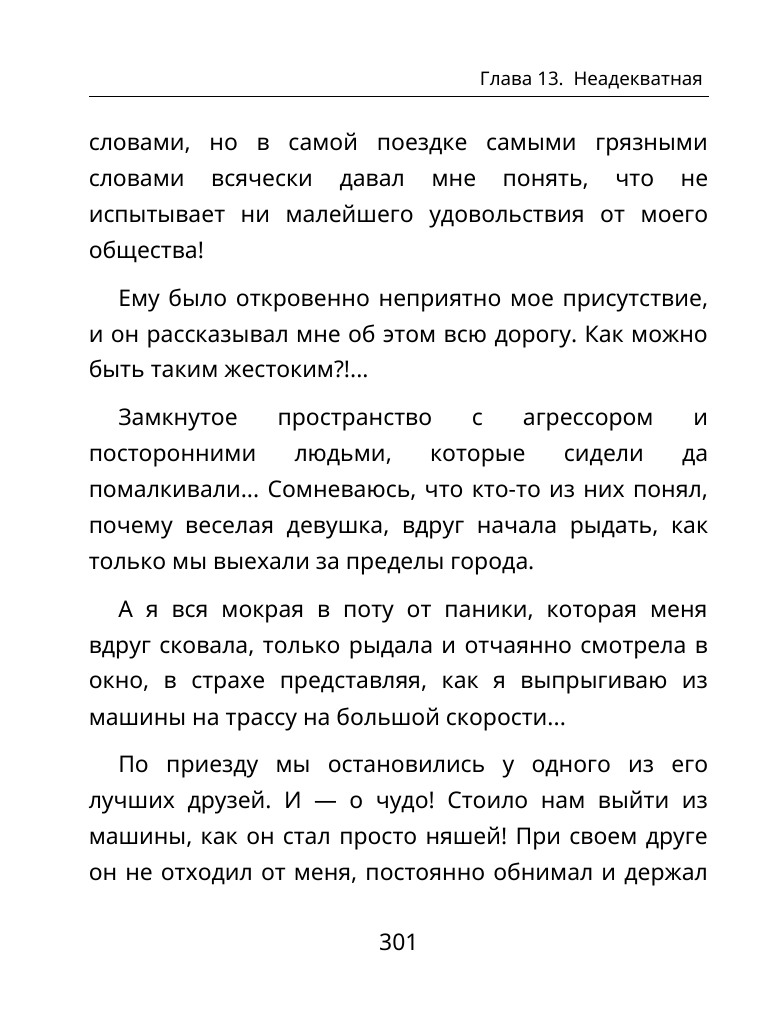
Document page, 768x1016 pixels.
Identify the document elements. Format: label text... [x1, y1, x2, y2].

text Замкнутое пространство с агрессором и посторонними людьми, которые сидели да помалкивали... Сомневаюсь, что кто-то из них понял, почему веселая девушка, вдруг начала рыдать, как только мы выехали за пределы города. [88, 401, 709, 576]
text По приезду мы остановились у одного из его лучших друзей. И — о чудо! Стоило нам выйти из машины, как он стал просто няшей! При своем друге он не отходил от меня, постоянно обнимал и держал [88, 748, 709, 887]
text А я вся мокрая в поту от паники, которая меня вдруг сковала, только рыдала и отчаянно смотрела в окно, в страхе представляя, как я выпрыгиваю из машины на трассу на большой скорости... [88, 593, 709, 732]
text Ему было откровенно неприятно мое присутствие, и он рассказывал мне об этом всю дорогу. Как можно быть таким жестоким?!... [88, 282, 709, 385]
text словами, но в самой поездке самыми грязными словами всячески давал мне понять, что не испытывает ни малейшего удовольствия от моего общества! [88, 126, 709, 265]
